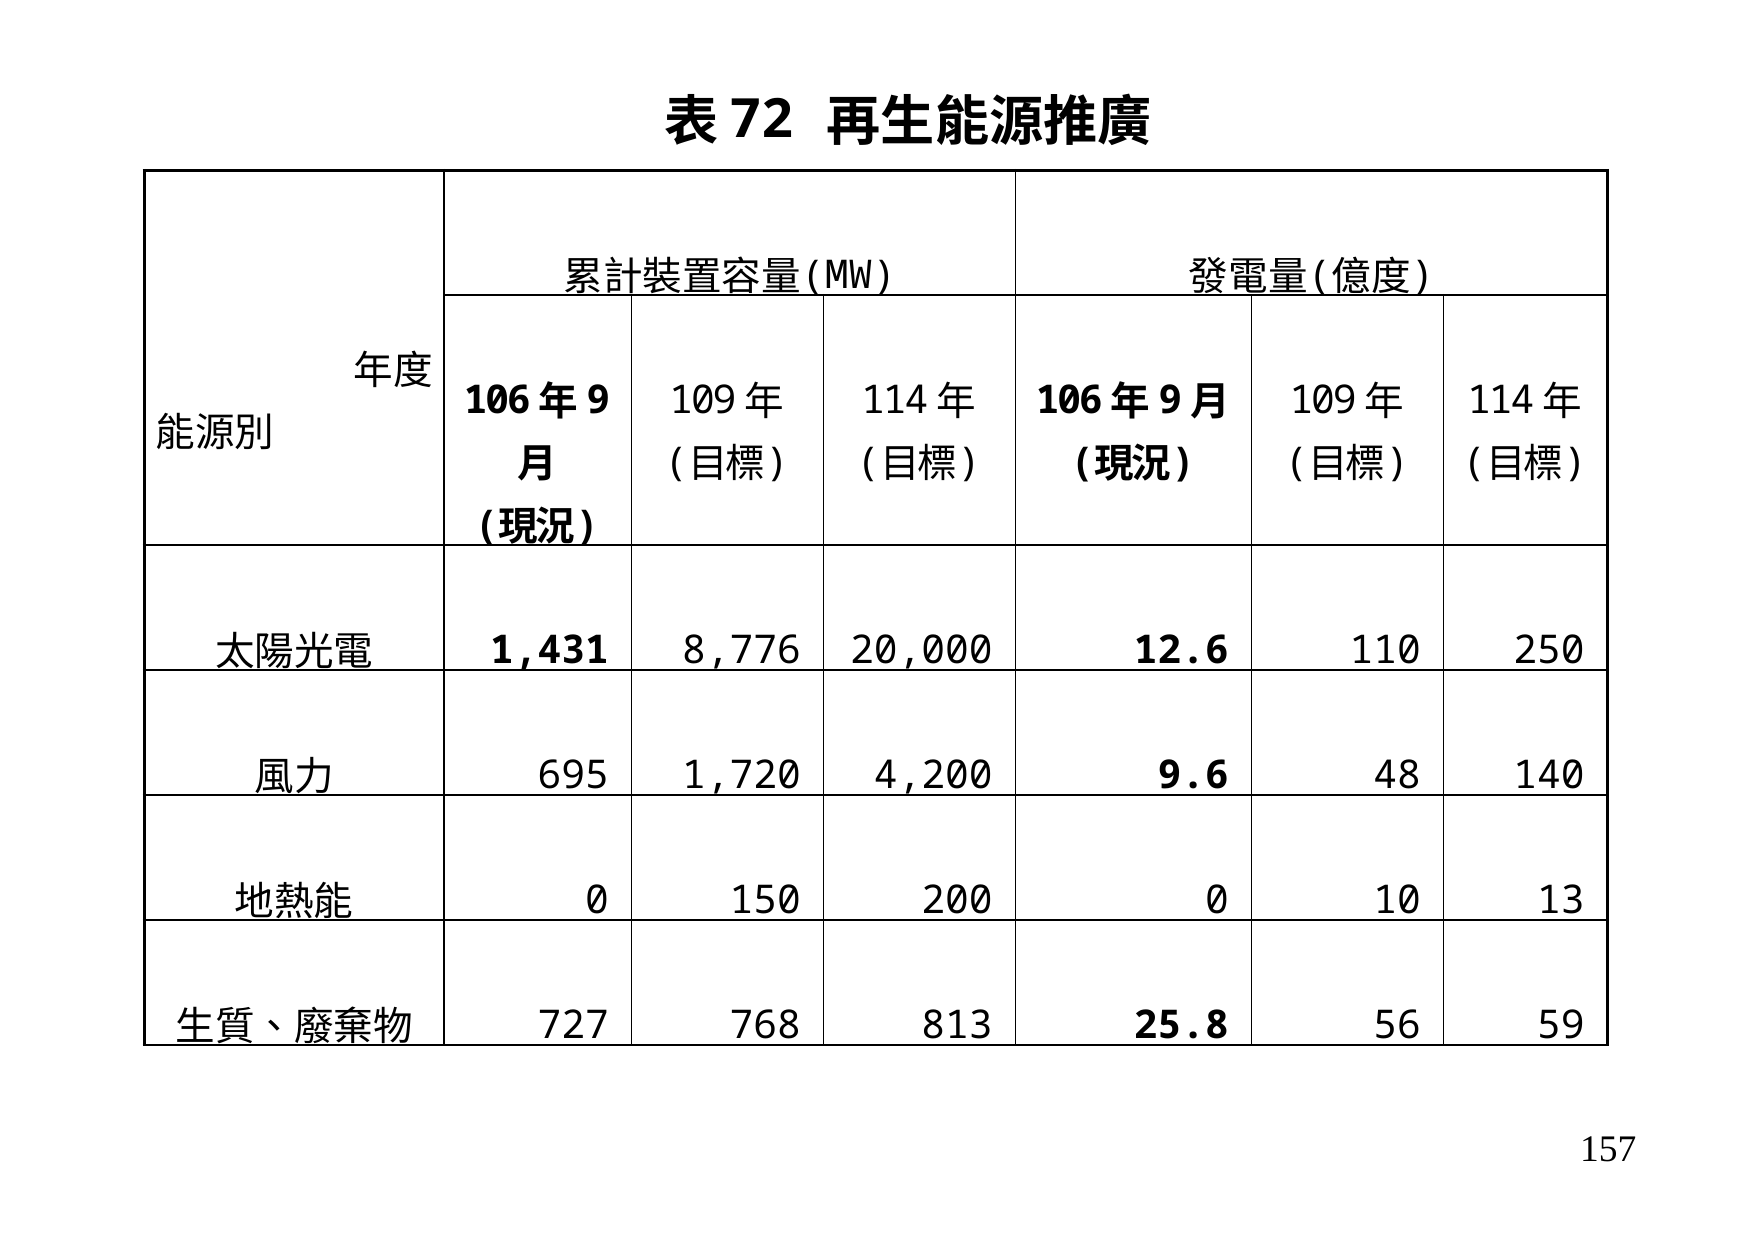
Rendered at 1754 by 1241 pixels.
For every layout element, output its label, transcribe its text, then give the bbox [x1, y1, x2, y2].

table_cell 0 [445, 796, 631, 919]
table_cell 1,431 [445, 546, 631, 669]
table_cell 59 [1444, 921, 1606, 1044]
table_header 年度 能源別 [146, 172, 443, 544]
table_cell 768 [632, 921, 823, 1044]
table_cell 114年 (目標) [824, 296, 1015, 544]
table_cell 生質、廢棄物 [146, 921, 443, 1044]
table_cell 10 [1252, 796, 1443, 919]
table_cell 150 [632, 796, 823, 919]
table_cell 25.8 [1016, 921, 1251, 1044]
table_header 發電量(億度) [1016, 172, 1606, 294]
table_header 累計裝置容量(MW) [445, 172, 1015, 294]
table_cell 20,000 [824, 546, 1015, 669]
table_cell 4,200 [824, 671, 1015, 794]
subtitle 表72 再生能源推廣 [118, 44, 1636, 169]
table_cell 風力 [146, 671, 443, 794]
table_cell 813 [824, 921, 1015, 1044]
table_cell 114年 (目標) [1444, 296, 1606, 544]
table_cell 13 [1444, 796, 1606, 919]
table_cell 9.6 [1016, 671, 1251, 794]
table_cell 106年9月 (現況) [445, 296, 631, 544]
table_cell 250 [1444, 546, 1606, 669]
table_cell 1,720 [632, 671, 823, 794]
table_cell 106年9月 (現況) [1016, 296, 1251, 544]
table_cell 110 [1252, 546, 1443, 669]
table_cell 8,776 [632, 546, 823, 669]
table_cell 地熱能 [146, 796, 443, 919]
table_cell 56 [1252, 921, 1443, 1044]
table_cell 48 [1252, 671, 1443, 794]
table_cell 140 [1444, 671, 1606, 794]
table_cell 12.6 [1016, 546, 1251, 669]
table_cell 109年 (目標) [632, 296, 823, 544]
table_cell 727 [445, 921, 631, 1044]
table_cell 0 [1016, 796, 1251, 919]
table_cell 太陽光電 [146, 546, 443, 669]
table_cell 200 [824, 796, 1015, 919]
table_cell 109年 (目標) [1252, 296, 1443, 544]
table_cell 695 [445, 671, 631, 794]
